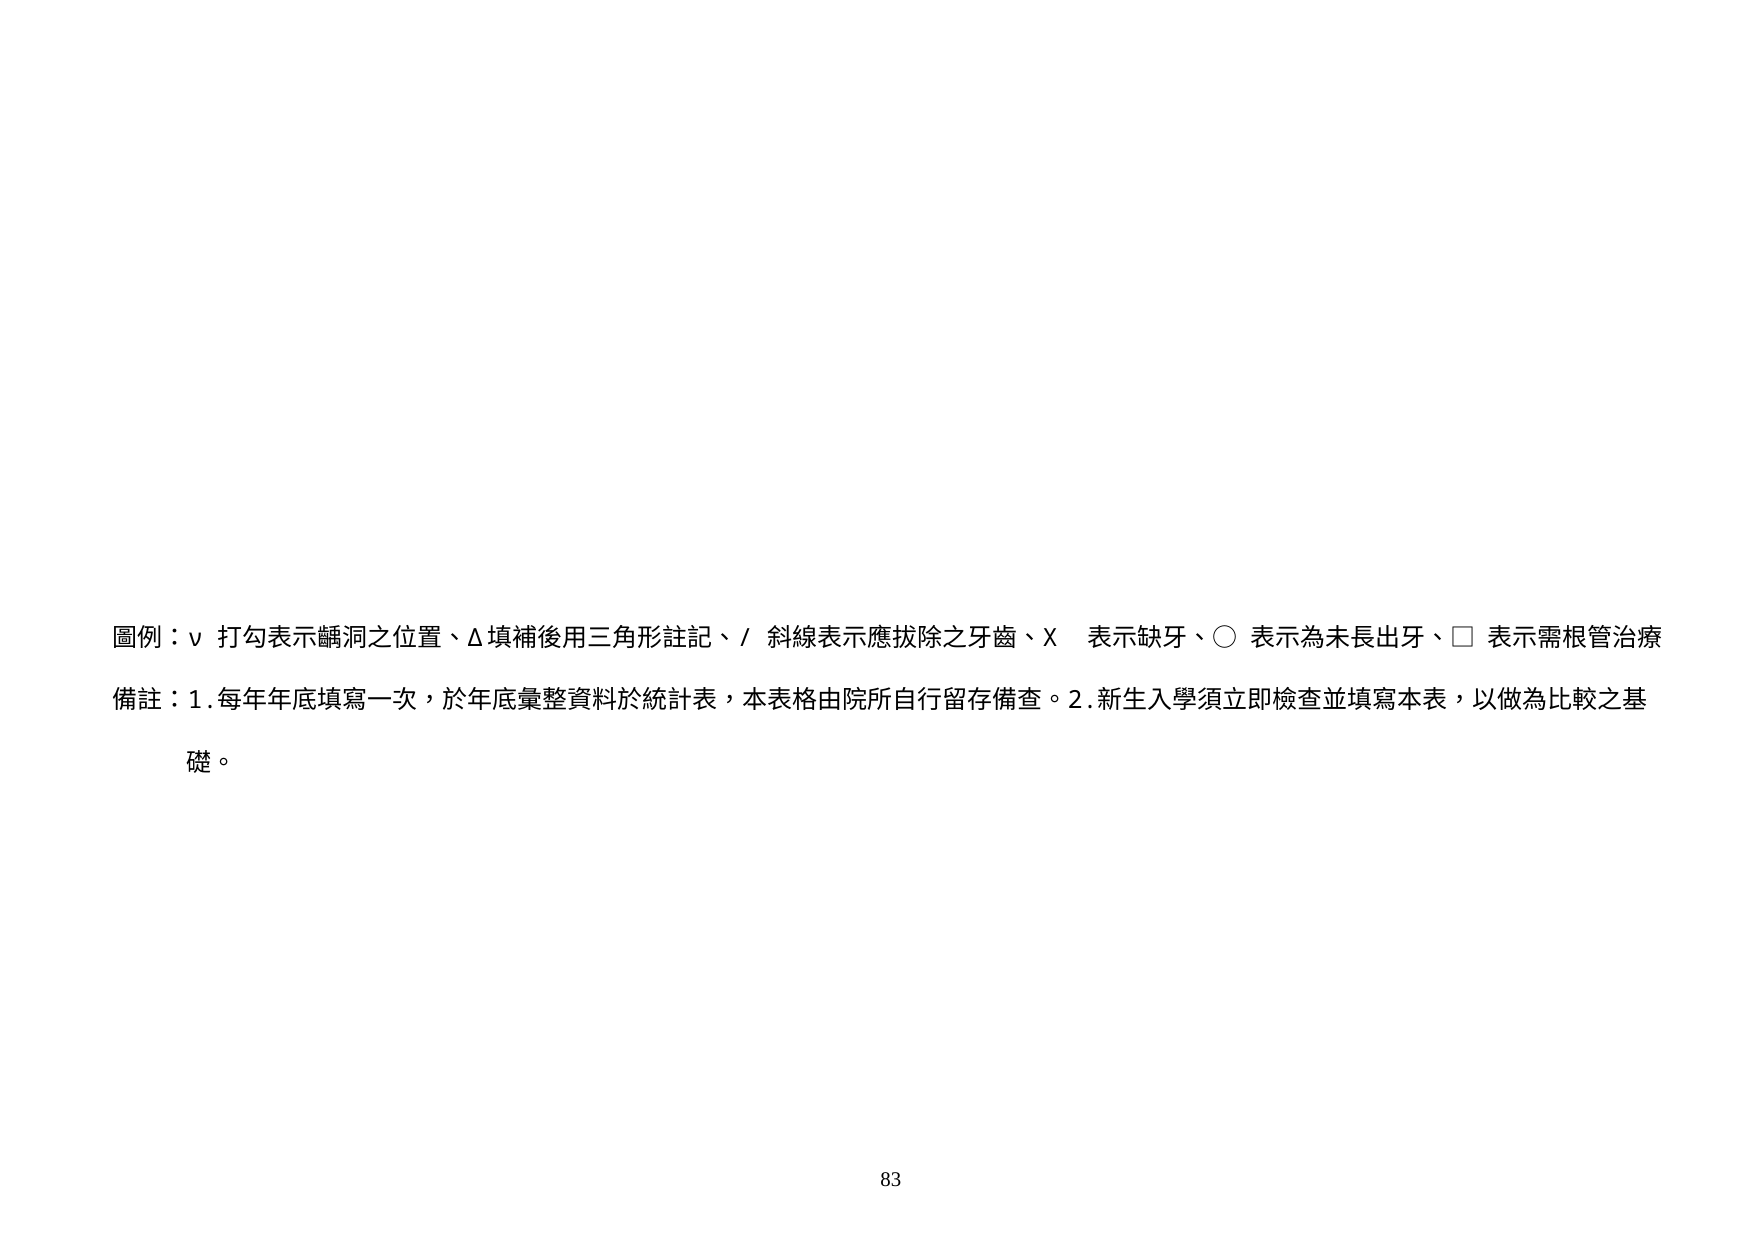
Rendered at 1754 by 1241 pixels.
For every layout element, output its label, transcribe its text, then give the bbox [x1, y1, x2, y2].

text 圖例：ν 打勾表示齲洞之位置、Δ填補後用三角形註記、/ 斜線表示應拔除之牙齒、X 表示缺牙、○ 表示為未長出牙、□ 表示需根管治療 [112, 594, 1668, 656]
text 備註：1.每年年底填寫一次，於年底彙整資料於統計表，本表格由院所自行留存備查。2.新生入學須立即檢查並填寫本表，以做為比較之基礎。 [112, 656, 1661, 781]
